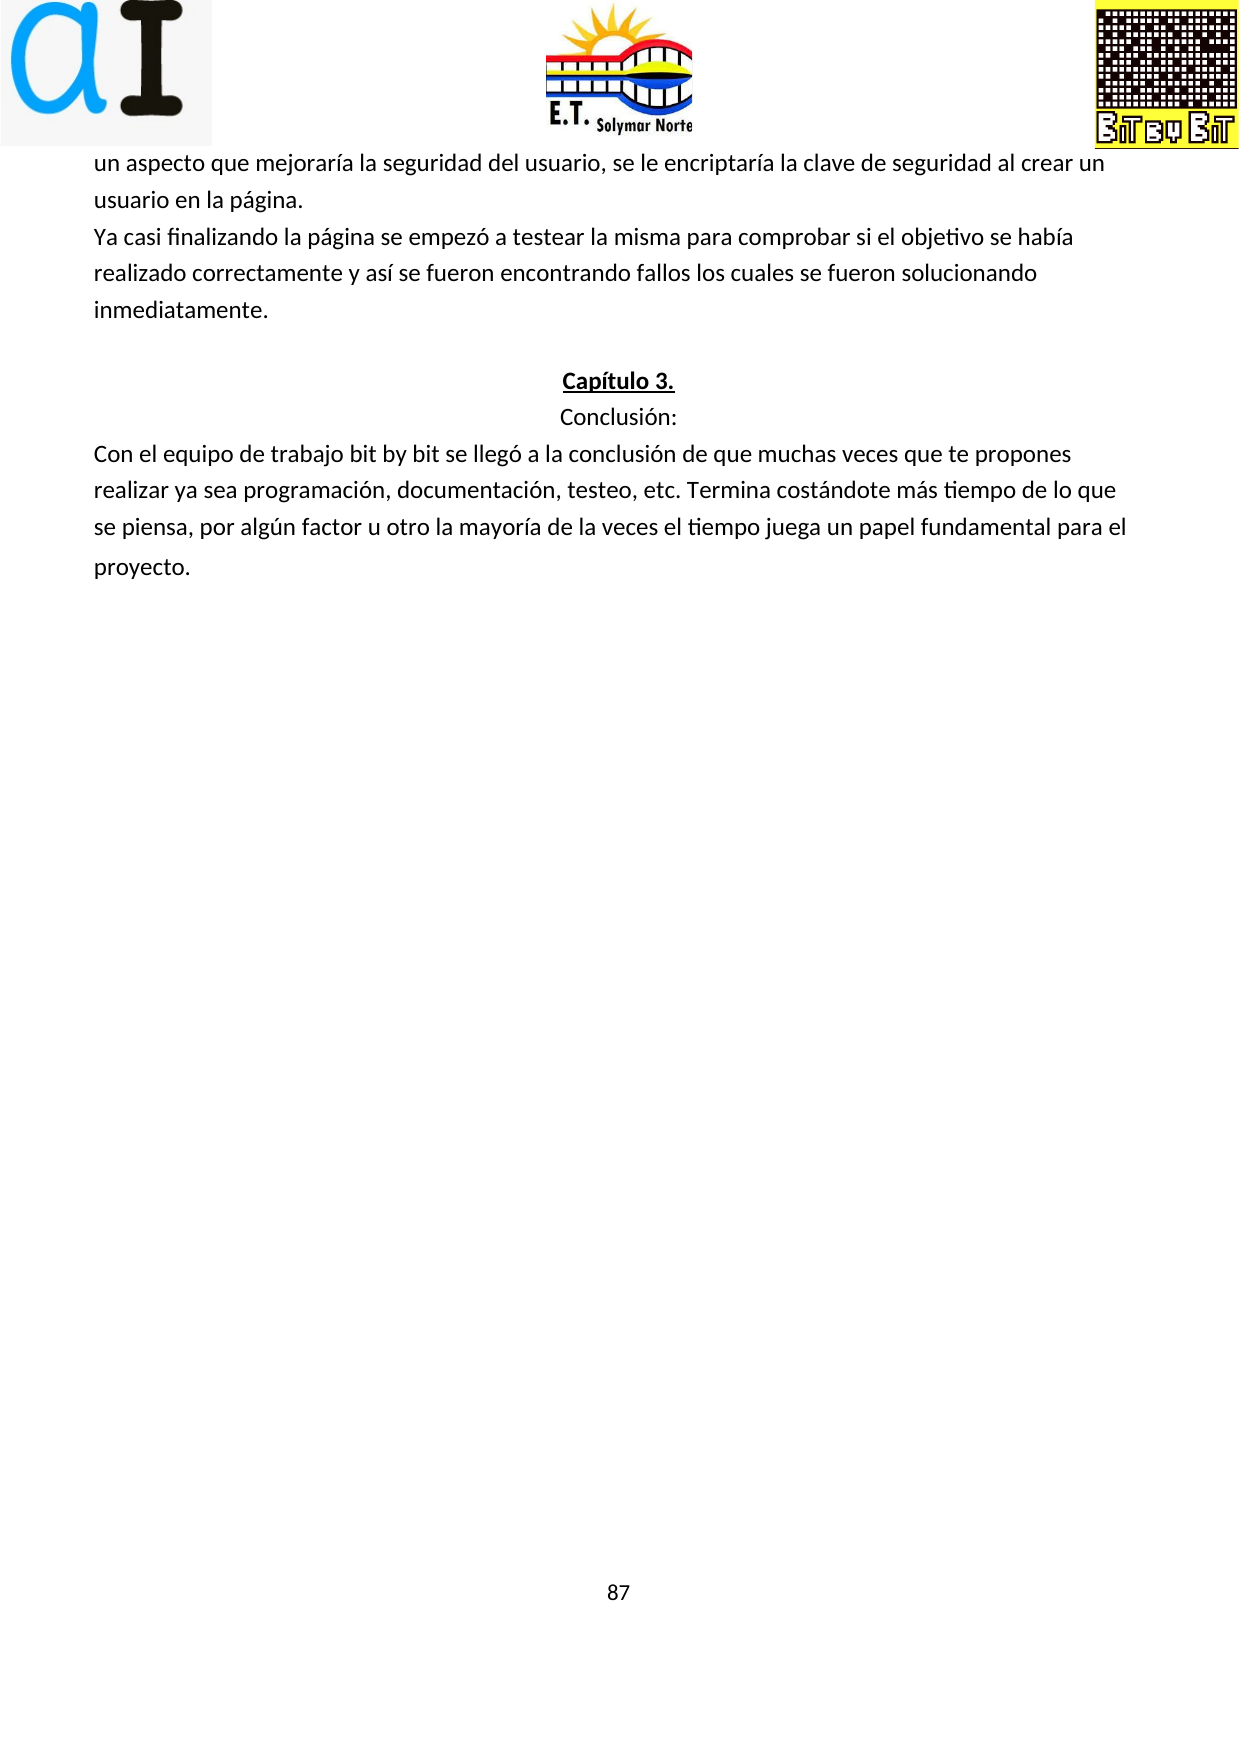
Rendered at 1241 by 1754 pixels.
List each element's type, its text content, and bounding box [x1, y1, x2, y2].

picture [1094, 0, 1239, 149]
text Capítulo 3. [94, 365, 1143, 395]
text Con el equipo de trabajo bit by bit se llegó a la conclusión de que muchas veces que te propones realizar ya sea programación, documentación, testeo, etc. Termina costándote más tiempo de lo que se piensa, por algún factor u otro la mayoría de la veces el tiempo juega un papel fundamental para el proyecto. [94, 438, 1143, 582]
text Ya casi finalizando la página se empezó a testear la misma para comprobar si el objetivo se había realizado correctamente y así se fueron encontrando fallos los cuales se fueron solucionando inmediatamente. [94, 221, 1143, 324]
text Conclusión: [94, 401, 1143, 432]
picture [546, 0, 693, 146]
picture [0, 0, 212, 146]
text un aspecto que mejoraría la seguridad del usuario, se le encriptaría la clave de seguridad al crear un usuario en la página. [94, 148, 1143, 215]
